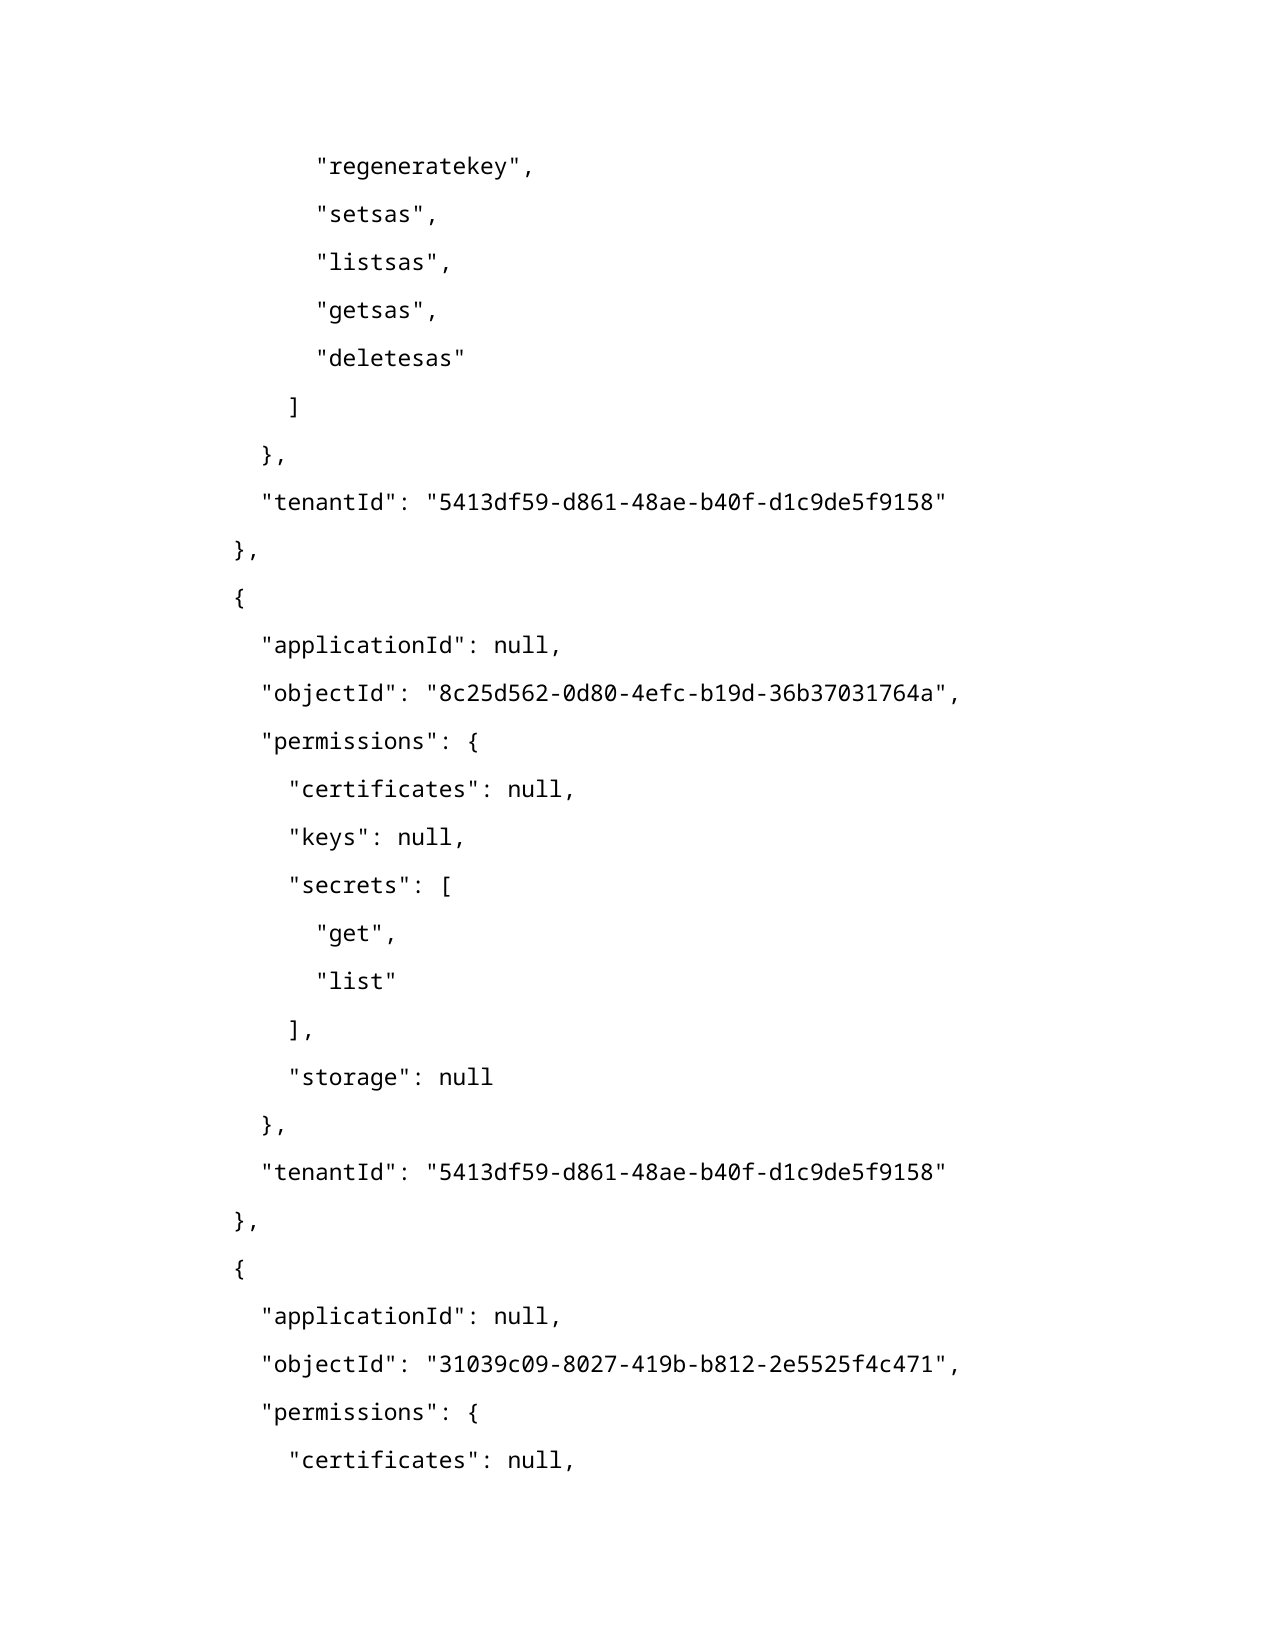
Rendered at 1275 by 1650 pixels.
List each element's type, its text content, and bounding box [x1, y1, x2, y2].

text "list" [150, 964, 1125, 996]
text "get", [150, 917, 1125, 948]
text "applicationId": null, [150, 629, 1125, 660]
text "getsas", [150, 294, 1125, 325]
text "objectId": "31039c09-8027-419b-b812-2e5525f4c471", [150, 1348, 1125, 1379]
text "keys": null, [150, 821, 1125, 852]
text "deletesas" [150, 342, 1125, 373]
text "certificates": null, [150, 1444, 1125, 1475]
text "permissions": { [150, 1396, 1125, 1427]
text "permissions": { [150, 725, 1125, 756]
text "tenantId": "5413df59-d861-48ae-b40f-d1c9de5f9158" [150, 485, 1125, 517]
text }, [150, 1108, 1125, 1139]
text }, [150, 437, 1125, 469]
text }, [150, 533, 1125, 564]
text "listsas", [150, 246, 1125, 277]
text }, [150, 1204, 1125, 1235]
text { [150, 1252, 1125, 1283]
text "applicationId": null, [150, 1300, 1125, 1331]
text ], [150, 1012, 1125, 1044]
text { [150, 581, 1125, 612]
text "secrets": [ [150, 869, 1125, 900]
text "storage": null [150, 1060, 1125, 1092]
text "objectId": "8c25d562-0d80-4efc-b19d-36b37031764a", [150, 677, 1125, 708]
text "regeneratekey", [150, 150, 1125, 181]
text "certificates": null, [150, 773, 1125, 804]
text "setsas", [150, 198, 1125, 229]
text "tenantId": "5413df59-d861-48ae-b40f-d1c9de5f9158" [150, 1156, 1125, 1187]
text ] [150, 389, 1125, 421]
